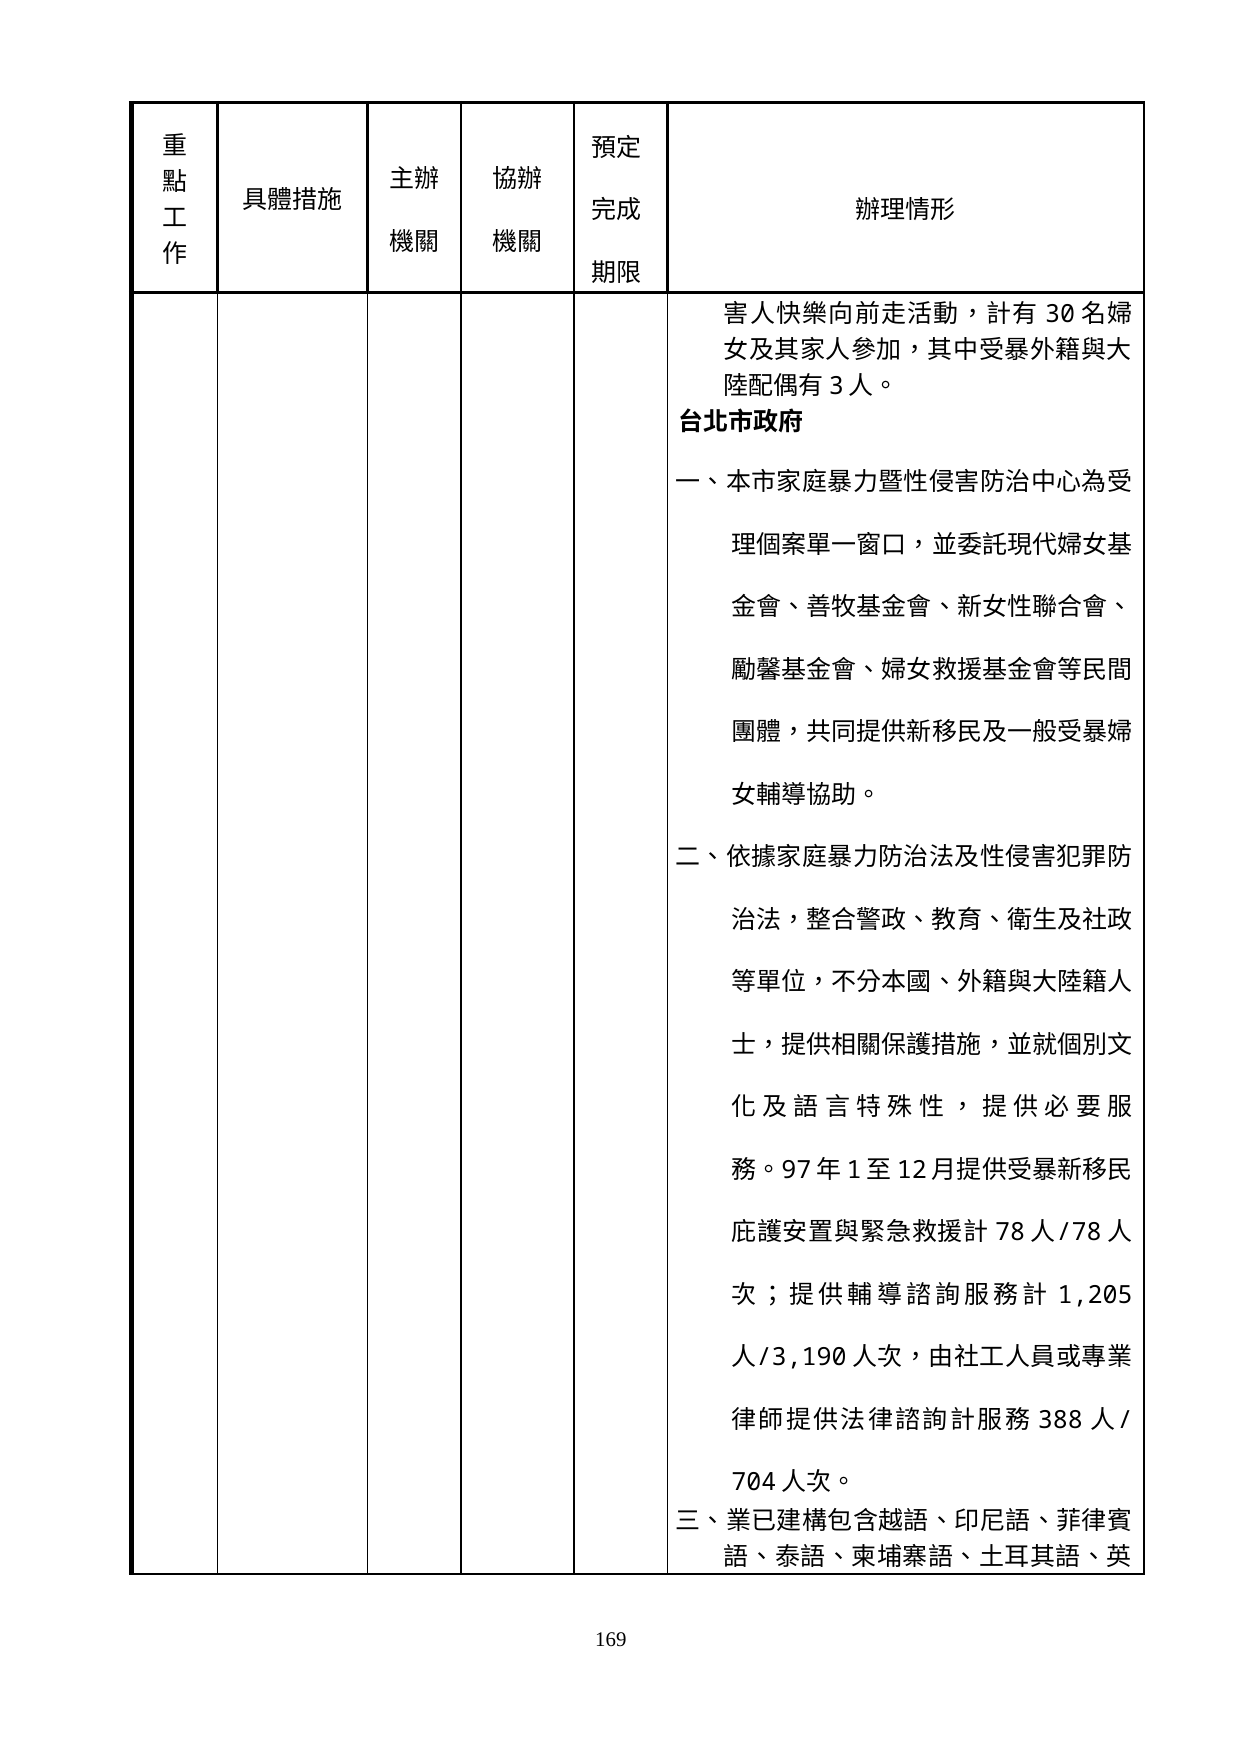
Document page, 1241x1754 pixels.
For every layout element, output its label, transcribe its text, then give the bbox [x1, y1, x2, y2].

table_cell [462, 294, 573, 1573]
table_header 主辦 機關 [369, 104, 460, 291]
table_cell [368, 294, 460, 1573]
table_header 具體措施 [219, 104, 366, 291]
table_cell [218, 294, 367, 1573]
table_header 重點工作 [134, 104, 216, 291]
table_header 預定完成期限 [575, 104, 666, 291]
table_header 辦理情形 [669, 104, 1143, 291]
table_cell [575, 294, 667, 1573]
table_cell [134, 294, 217, 1573]
table_cell 害人快樂向前走活動，計有30名婦女及其家人參加，其中受暴外籍與大陸配偶有3人。 台北市政府 一、本市家庭暴力暨性侵害防治中心為受理個案單一窗口，並委託現代婦女基金會、善牧基金會、新女性聯合會、勵馨基金會、婦女救援基金會等民間團體，共同提供新移民及一般受暴婦女輔導協助。 二、依據家庭暴力防治法及性侵害犯罪防治法，整合警政、教育、衛生及社政等單位，不分本國、外籍與大陸籍人士，提供相關保護措施，並就個別文化及語言特殊性，提供必要服務。97年1至12月提供受暴新移民庇護安置與緊急救援計78人/78人次；提供輔導諮詢服務計1,205人/3,190人次，由社工人員或專業律師提供法律諮詢計服務388人/704人次。 三、業已建構包含越語、印尼語、菲律賓語、泰語、柬埔寨語、土耳其語、英 [668, 294, 1143, 1573]
table_header 協辦 機關 [462, 104, 573, 291]
